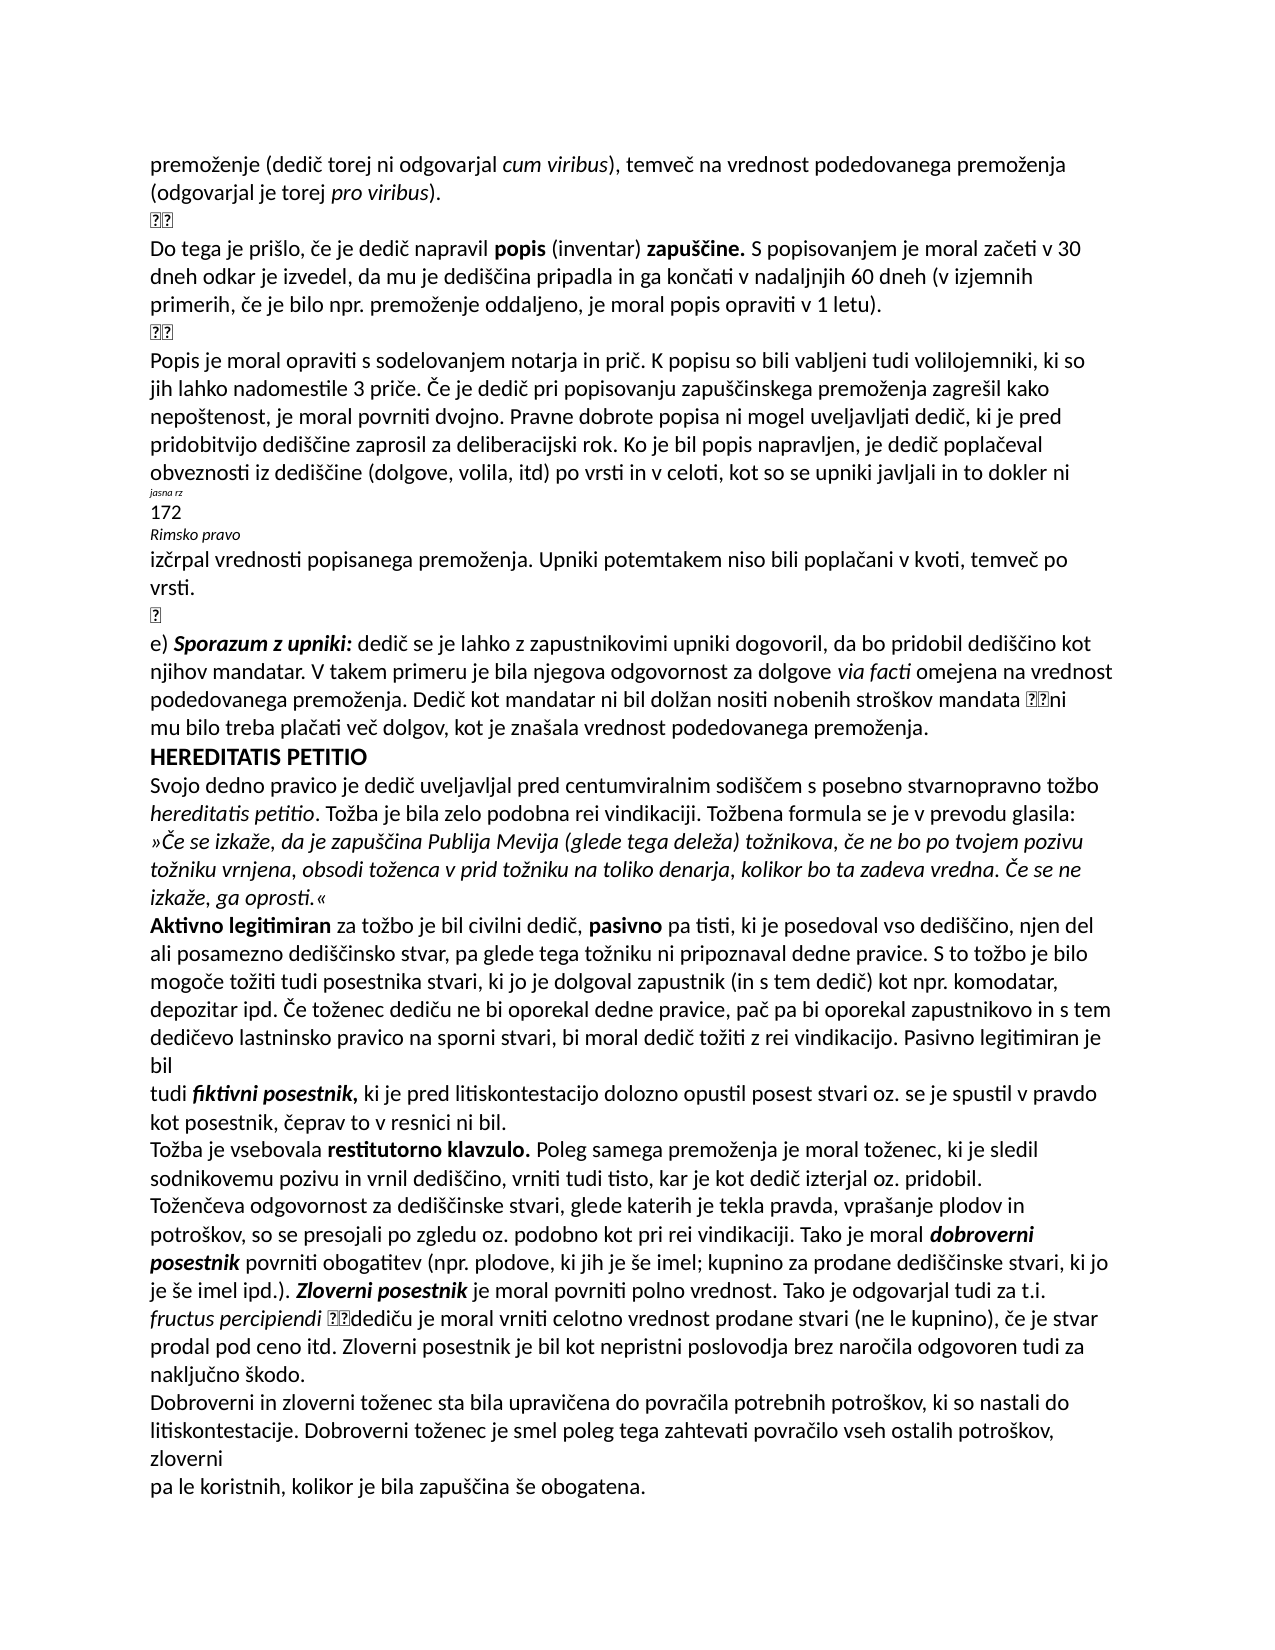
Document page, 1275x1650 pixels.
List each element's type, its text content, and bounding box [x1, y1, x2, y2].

text  [150, 206, 1125, 234]
text dneh odkar je izvedel, da mu je dediščina pripadla in ga končati v nadaljnjih 60 dneh (v izjemnih [150, 262, 1125, 290]
text tudi fiktivni posestnik, ki je pred litiskontestacijo dolozno opustil posest stvari oz. se je spustil v pravdo [150, 1079, 1125, 1108]
text dedičevo lastninsko pravico na sporni stvari, bi moral dedič tožiti z rei vindikacijo. Pasivno legitimiran je bil [150, 1023, 1125, 1079]
text izkaže, ga oprosti.« [150, 883, 1125, 911]
text mu bilo treba plačati več dolgov, kot je znašala vrednost podedovanega premoženja. [150, 713, 1125, 741]
text »Če se izkaže, da je zapuščina Publija Mevija (glede tega deleža) tožnikova, če ne bo po tvojem pozivu [150, 827, 1125, 855]
text hereditatis petitio. Tožba je bila zelo podobna rei vindikaciji. Tožbena formula se je v prevodu glasila: [150, 799, 1125, 827]
text posestnik povrniti obogatitev (npr. plodove, ki jih je še imel; kupnino za prodane dediščinske stvari, ki jo [150, 1248, 1125, 1276]
text Dobroverni in zloverni toženec sta bila upravičena do povračila potrebnih potroškov, ki so nastali do [150, 1388, 1125, 1416]
text (odgovarjal je torej pro viribus). [150, 178, 1125, 206]
text HEREDITATIS PETITIO [150, 741, 1125, 771]
text nepoštenost, je moral povrniti dvojno. Pravne dobrote popisa ni mogel uveljavljati dedič, ki je pred [150, 402, 1125, 430]
text Svojo dedno pravico je dedič uveljavljal pred centumviralnim sodiščem s posebno stvarnopravno tožbo [150, 771, 1125, 799]
text tožniku vrnjena, obsodi toženca v prid tožniku na toliko denarja, kolikor bo ta zadeva vredna. Če se ne [150, 855, 1125, 883]
text fructus percipiendi dediču je moral vrniti celotno vrednost prodane stvari (ne le kupnino), če je stvar [150, 1304, 1125, 1332]
text naključno škodo. [150, 1360, 1125, 1388]
text depozitar ipd. Če toženec dediču ne bi oporekal dedne pravice, pač pa bi oporekal zapustnikovo in s tem [150, 996, 1125, 1023]
text  [150, 318, 1125, 346]
text pa le koristnih, kolikor je bila zapuščina še obogatena. [150, 1472, 1125, 1500]
text je še imel ipd.). Zloverni posestnik je moral povrniti polno vrednost. Tako je odgovarjal tudi za t.i. [150, 1276, 1125, 1304]
text podedovanega premoženja. Dedič kot mandatar ni bil dolžan nositi nobenih stroškov mandata ni [150, 685, 1125, 713]
text litiskontestacije. Dobroverni toženec je smel poleg tega zahtevati povračilo vseh ostalih potroškov, zloverni [150, 1416, 1125, 1472]
text potroškov, so se presojali po zgledu oz. podobno kot pri rei vindikaciji. Tako je moral dobroverni [150, 1220, 1125, 1248]
text kot posestnik, čeprav to v resnici ni bil. [150, 1108, 1125, 1136]
text obveznosti iz dediščine (dolgove, volila, itd) po vrsti in v celoti, kot so se upniki javljali in to dokler ni [150, 458, 1125, 486]
text Do tega je prišlo, če je dedič napravil popis (inventar) zapuščine. S popisovanjem je moral začeti v 30 [150, 234, 1125, 262]
text Rimsko pravo [150, 524, 1125, 545]
text e) Sporazum z upniki: dedič se je lahko z zapustnikovimi upniki dogovoril, da bo pridobil dediščino kot [150, 629, 1125, 657]
text Toženčeva odgovornost za dediščinske stvari, glede katerih je tekla pravda, vprašanje plodov in [150, 1192, 1125, 1220]
text jih lahko nadomestile 3 priče. Če je dedič pri popisovanju zapuščinskega premoženja zagrešil kako [150, 374, 1125, 402]
text ali posamezno dediščinsko stvar, pa glede tega tožniku ni pripoznaval dedne pravice. S to tožbo je bilo [150, 939, 1125, 967]
text premoženje (dedič torej ni odgovarjal cum viribus), temveč na vrednost podedovanega premoženja [150, 150, 1125, 178]
text jasna rz [150, 486, 1125, 499]
text  [150, 601, 1125, 629]
text 172 [150, 499, 1125, 524]
text sodnikovemu pozivu in vrnil dediščino, vrniti tudi tisto, kar je kot dedič izterjal oz. pridobil. [150, 1164, 1125, 1192]
text Popis je moral opraviti s sodelovanjem notarja in prič. K popisu so bili vabljeni tudi volilojemniki, ki so [150, 346, 1125, 374]
text prodal pod ceno itd. Zloverni posestnik je bil kot nepristni poslovodja brez naročila odgovoren tudi za [150, 1332, 1125, 1360]
text mogoče tožiti tudi posestnika stvari, ki jo je dolgoval zapustnik (in s tem dedič) kot npr. komodatar, [150, 967, 1125, 996]
text pridobitvijo dediščine zaprosil za deliberacijski rok. Ko je bil popis napravljen, je dedič poplačeval [150, 430, 1125, 458]
text primerih, če je bilo npr. premoženje oddaljeno, je moral popis opraviti v 1 letu). [150, 290, 1125, 318]
text Aktivno legitimiran za tožbo je bil civilni dedič, pasivno pa tisti, ki je posedoval vso dediščino, njen del [150, 911, 1125, 939]
text izčrpal vrednosti popisanega premoženja. Upniki potemtakem niso bili poplačani v kvoti, temveč po [150, 545, 1125, 573]
text vrsti. [150, 573, 1125, 601]
text Tožba je vsebovala restitutorno klavzulo. Poleg samega premoženja je moral toženec, ki je sledil [150, 1136, 1125, 1164]
text njihov mandatar. V takem primeru je bila njegova odgovornost za dolgove via facti omejena na vrednost [150, 657, 1125, 685]
